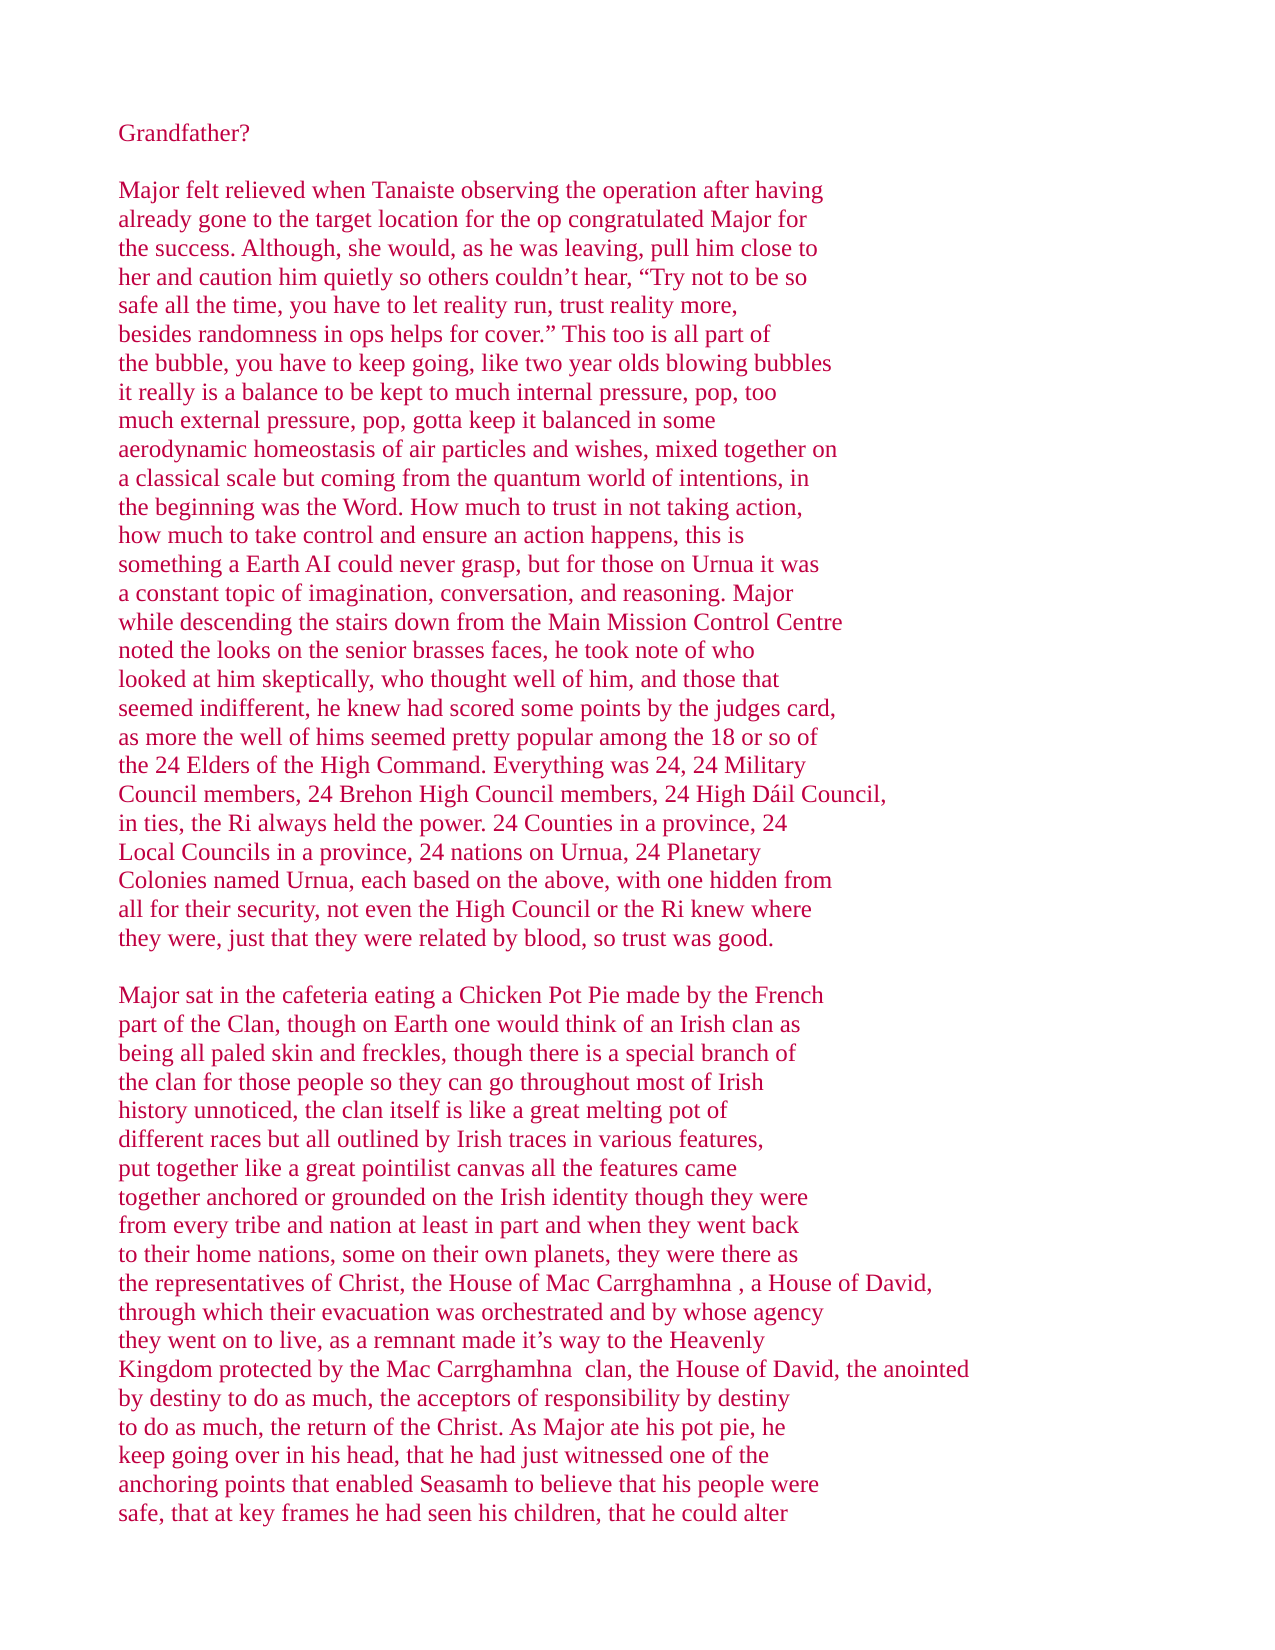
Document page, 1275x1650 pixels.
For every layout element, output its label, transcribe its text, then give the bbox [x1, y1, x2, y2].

text Grandfather? Major felt relieved when Tanaiste observing the operation after having already gone to the target location for the op congratulated Major for the success. Although, she would, as he was leaving, pull him close to her and caution him quietly so others couldn’t hear, “Try not to be so safe all the time, you have to let reality run, trust reality more, besides randomness in ops helps for cover.” This too is all part of the bubble, you have to keep going, like two year olds blowing bubbles it really is a balance to be kept to much internal pressure, pop, too much external pressure, pop, gotta keep it balanced in some aerodynamic homeostasis of air particles and wishes, mixed together on a classical scale but coming from the quantum world of intentions, in the beginning was the Word. How much to trust in not taking action, how much to take control and ensure an action happens, this is something a Earth AI could never grasp, but for those on Urnua it was a constant topic of imagination, conversation, and reasoning. Major while descending the stairs down from the Main Mission Control Centre noted the looks on the senior brasses faces, he took note of who looked at him skeptically, who thought well of him, and those that seemed indifferent, he knew had scored some points by the judges card, as more the well of hims seemed pretty popular among the 18 or so of the 24 Elders of the High Command. Everything was 24, 24 Military Council members, 24 Brehon High Council members, 24 High Dáil Council, in ties, the Ri always held the power. 24 Counties in a province, 24 Local Councils in a province, 24 nations on Urnua, 24 Planetary Colonies named Urnua, each based on the above, with one hidden from all for their security, not even the High Council or the Ri knew where they were, just that they were related by blood, so trust was good. Major sat in the cafeteria eating a Chicken Pot Pie made by the French part of the Clan, though on Earth one would think of an Irish clan as being all paled skin and freckles, though there is a special branch of the clan for those people so they can go throughout most of Irish history unnoticed, the clan itself is like a great melting pot of different races but all outlined by Irish traces in various features, put together like a great pointilist canvas all the features came together anchored or grounded on the Irish identity though they were from every tribe and nation at least in part and when they went back to their home nations, some on their own planets, they were there as the representatives of Christ, the House of Mac Carrghamhna , a House of David, through which their evacuation was orchestrated and by whose agency they went on to live, as a remnant made it’s way to the Heavenly Kingdom protected by the Mac Carrghamhna clan, the House of David, the anointed by destiny to do as much, the acceptors of responsibility by destiny to do as much, the return of the Christ. As Major ate his pot pie, he keep going over in his head, that he had just witnessed one of the anchoring points that enabled Seasamh to believe that his people were safe, that at key frames he had seen his children, that he could alter [118, 118, 1157, 1527]
